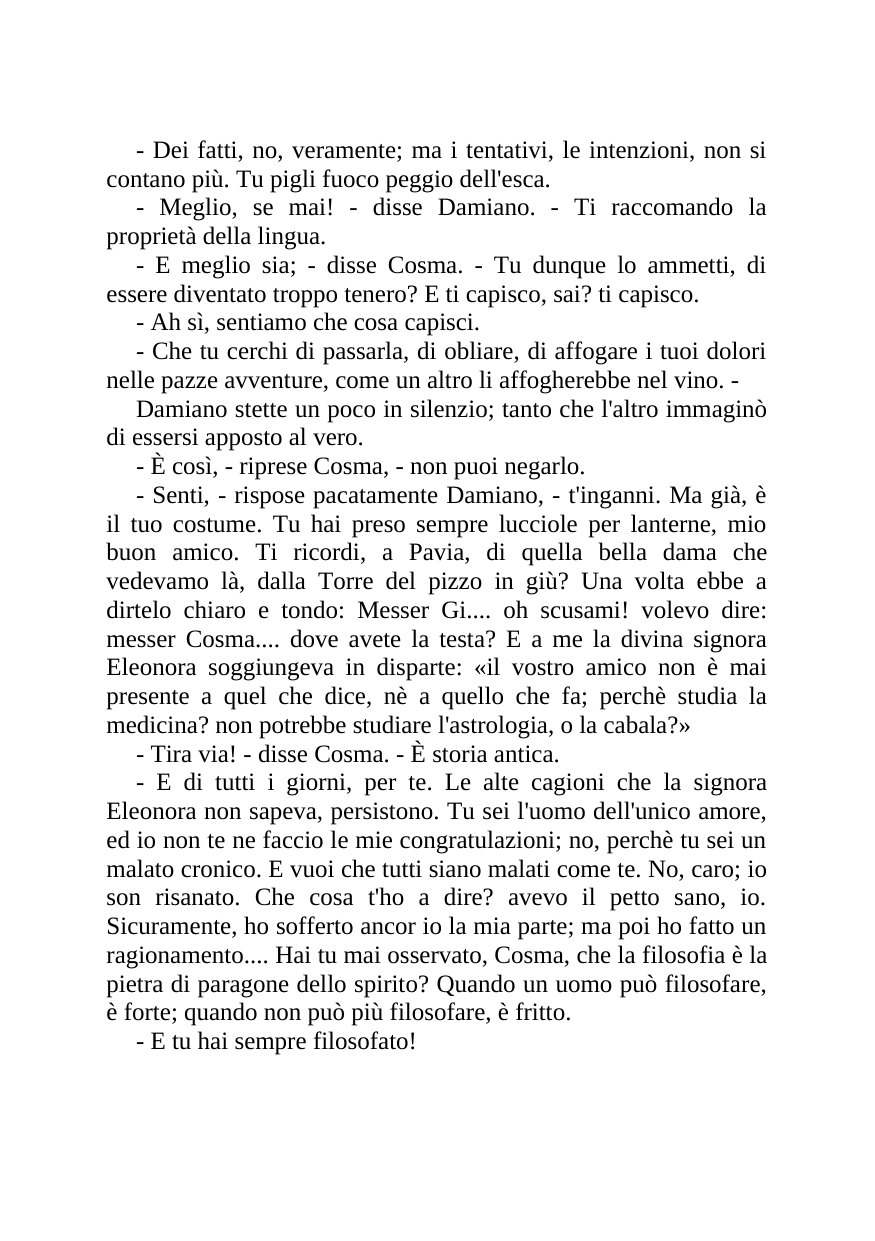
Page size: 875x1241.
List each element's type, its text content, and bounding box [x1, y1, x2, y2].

text - E meglio sia; - disse Cosma. - Tu dunque lo ammetti, di essere diventato troppo tenero? E ti capisco, sai? ti capisco. [106, 250, 768, 307]
text - Meglio, se mai! - disse Damiano. - Ti raccomando la proprietà della lingua. [106, 192, 768, 250]
text - Dei fatti, no, veramente; ma i tentativi, le intenzioni, non si contano più. Tu pigli fuoco peggio dell'esca. [106, 135, 768, 192]
text - E tu hai sempre filosofato! [106, 1026, 768, 1055]
text - Ah sì, sentiamo che cosa capisci. [106, 307, 768, 336]
text - Tira via! - disse Cosma. - È storia antica. [106, 739, 768, 767]
text - È così, - riprese Cosma, - non puoi negarlo. [106, 451, 768, 480]
text - Senti, - rispose pacatamente Damiano, - t'inganni. Ma già, è il tuo costume. Tu hai preso sempre lucciole per lanterne, mio buon amico. Ti ricordi, a Pavia, di quella bella dama che vedevamo là, dalla Torre del pizzo in giù? Una volta ebbe a dirtelo chiaro e tondo: Messer Gi.... oh scusami! volevo dire: messer Cosma.... dove avete la testa? E a me la divina signora Eleonora soggiungeva in disparte: «il vostro amico non è mai presente a quel che dice, nè a quello che fa; perchè studia la medicina? non potrebbe studiare l'astrologia, o la cabala?» [106, 480, 768, 739]
text - Che tu cerchi di passarla, di obliare, di affogare i tuoi dolori nelle pazze avventure, come un altro li affogherebbe nel vino. - [106, 336, 768, 394]
text - E di tutti i giorni, per te. Le alte cagioni che la signora Eleonora non sapeva, persistono. Tu sei l'uomo dell'unico amore, ed io non te ne faccio le mie congratulazioni; no, perchè tu sei un malato cronico. E vuoi che tutti siano malati come te. No, caro; io son risanato. Che cosa t'ho a dire? avevo il petto sano, io. Sicuramente, ho sofferto ancor io la mia parte; ma poi ho fatto un ragionamento.... Hai tu mai osservato, Cosma, che la filosofia è la pietra di paragone dello spirito? Quando un uomo può filosofare, è forte; quando non può più filosofare, è fritto. [106, 767, 768, 1026]
text Damiano stette un poco in silenzio; tanto che l'altro immaginò di essersi apposto al vero. [106, 394, 768, 451]
